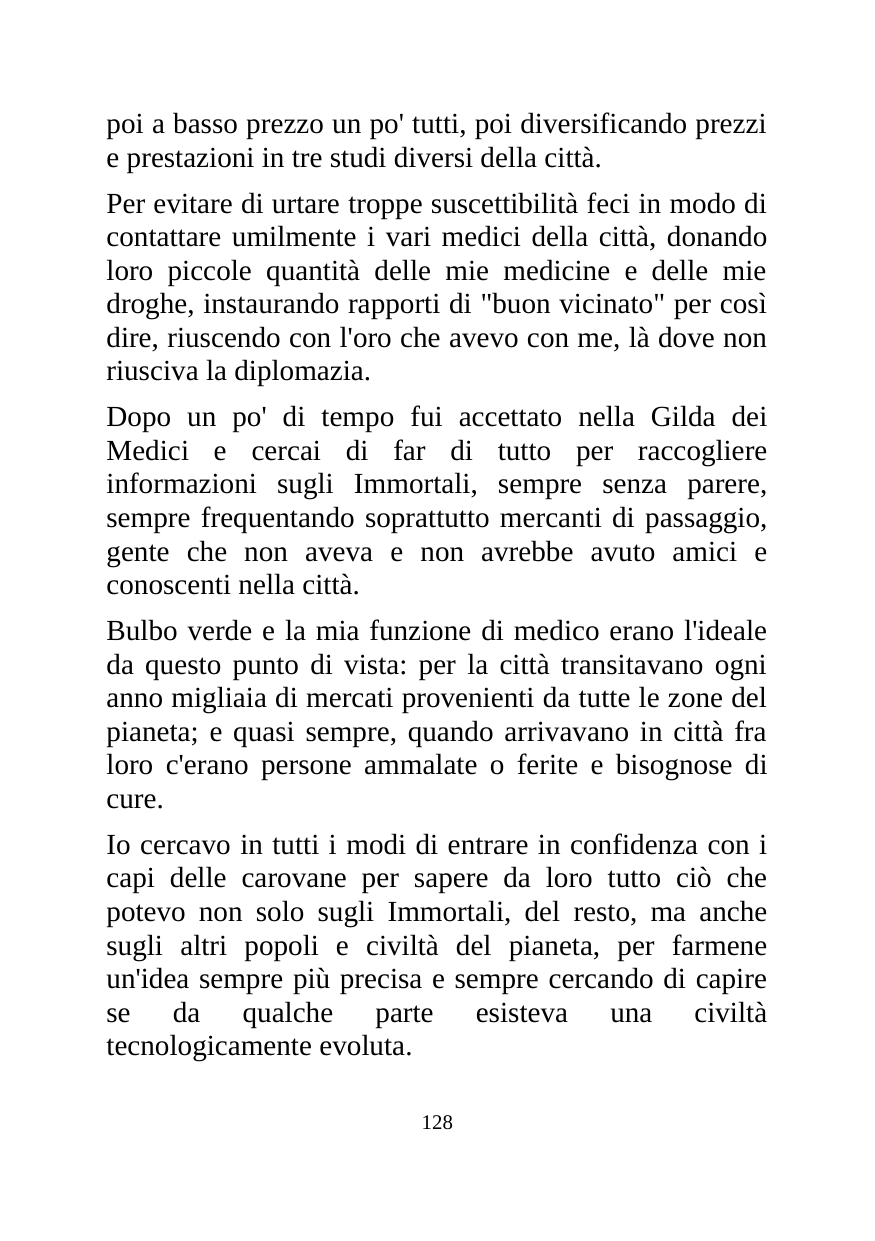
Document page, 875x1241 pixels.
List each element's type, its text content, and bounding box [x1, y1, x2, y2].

text Dopo un po' di tempo fui accettato nella Gilda dei Medici e cercai di far di tutto per raccogliere informazioni sugli Immortali, sempre senza parere, sempre frequentando soprattutto mercanti di passaggio, gente che non aveva e non avrebbe avuto amici e conoscenti nella città. [106, 399, 768, 601]
text Bulbo verde e la mia funzione di medico erano l'ideale da questo punto di vista: per la città transitavano ogni anno migliaia di mercati provenienti da tutte le zone del pianeta; e quasi sempre, quando arrivavano in città fra loro c'erano persone ammalate o ferite e bisognose di cure. [106, 613, 768, 814]
text Per evitare di urtare troppe suscettibilità feci in modo di contattare umilmente i vari medici della città, donando loro piccole quantità delle mie medicine e delle mie droghe, instaurando rapporti di "buon vicinato" per così dire, riuscendo con l'oro che avevo con me, là dove non riusciva la diplomazia. [106, 186, 768, 387]
text poi a basso prezzo un po' tutti, poi diversificando prezzi e prestazioni in tre studi diversi della città. [106, 106, 768, 173]
text Io cercavo in tutti i modi di entrare in confidenza con i capi delle carovane per sapere da loro tutto ciò che potevo non solo sugli Immortali, del resto, ma anche sugli altri popoli e civiltà del pianeta, per farmene un'idea sempre più precisa e sempre cercando di capire se da qualche parte esisteva una civiltà tecnologicamente evoluta. [106, 827, 768, 1062]
